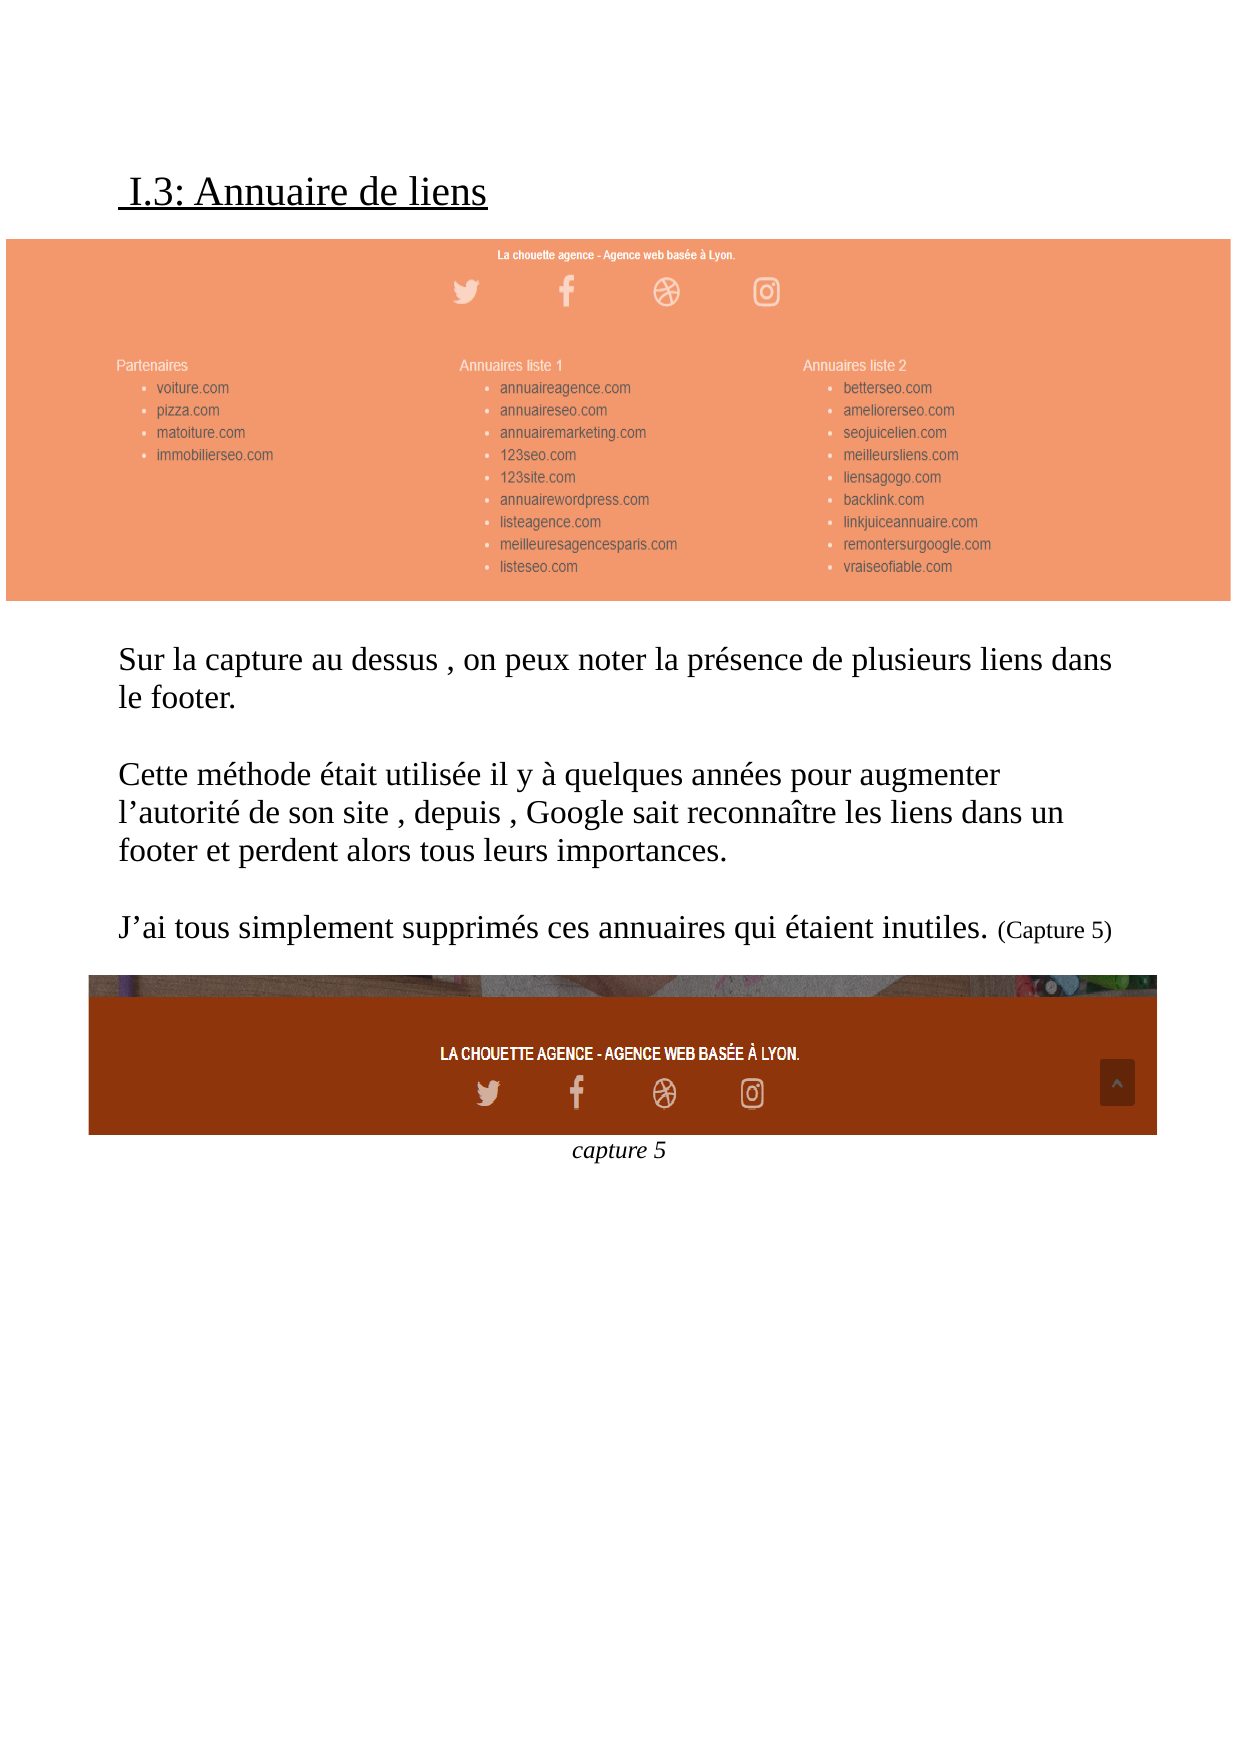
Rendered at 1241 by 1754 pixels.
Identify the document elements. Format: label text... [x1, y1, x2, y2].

picture [88, 975, 1158, 1135]
text Sur la capture au dessus , on peux noter la présence de plusieurs liens dans le footer. [118, 639, 1122, 716]
text Cette méthode était utilisée il y à quelques années pour augmenter l’autorité de son site , depuis , Google sait reconnaître les liens dans un footer et perdent alors tous leurs importances. [118, 754, 1122, 869]
text capture 5 [118, 1135, 1122, 1163]
text J’ai tous simplement supprimés ces annuaires qui étaient inutiles. (Capture 5) [118, 907, 1122, 946]
picture [6, 239, 1231, 601]
text I.3: Annuaire de liens [118, 166, 1122, 214]
